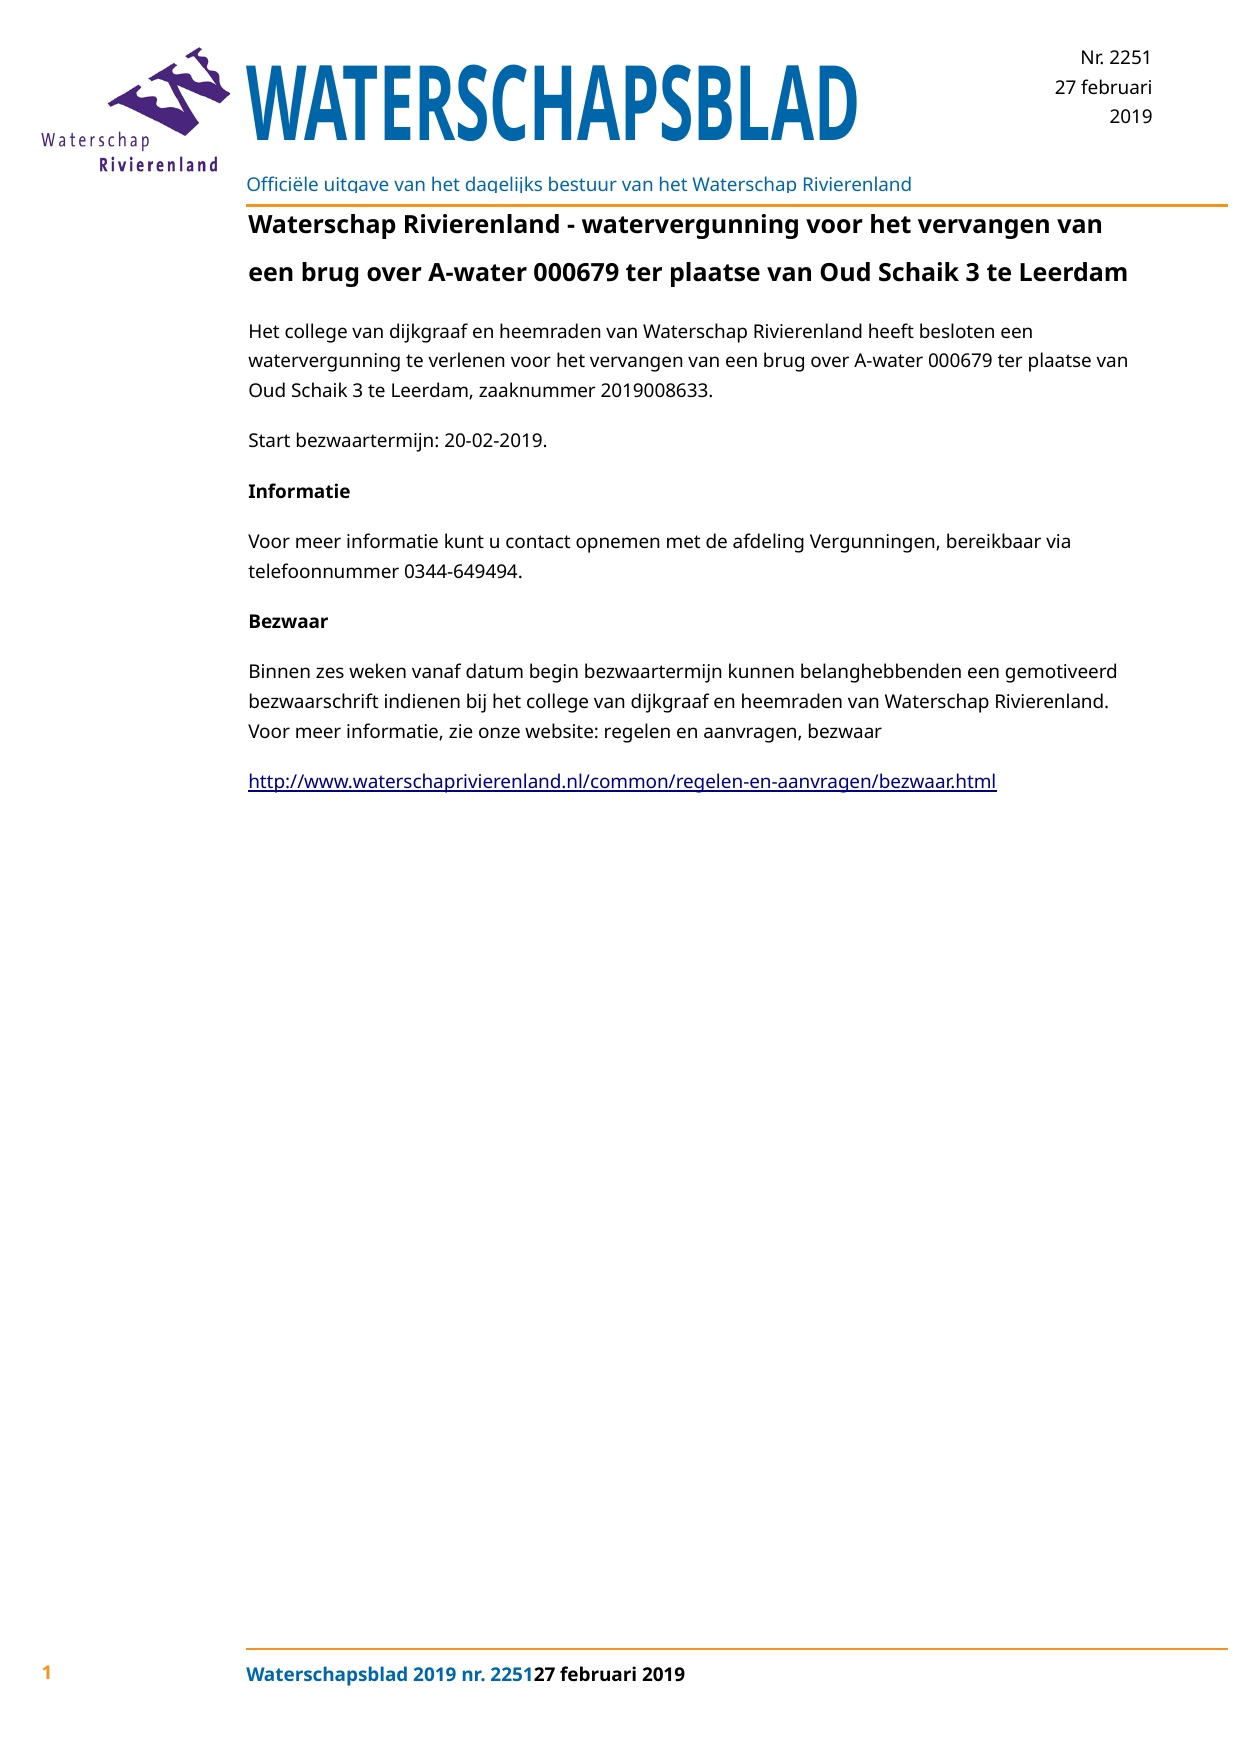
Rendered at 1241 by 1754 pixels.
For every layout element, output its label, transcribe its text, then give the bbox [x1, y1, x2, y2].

text Bezwaar [248, 608, 1152, 634]
text Start bezwaartermijn: 20-02-2019. [248, 427, 1152, 453]
text Binnen zes weken vanaf datum begin bezwaartermijn kunnen belanghebbenden een gemotiveerd bezwaarschrift indienen bij het college van dijkgraaf en heemraden van Waterschap Rivierenland. Voor meer informatie, zie onze website: regelen en aanvragen, bezwaar [248, 659, 1152, 744]
text Het college van dijkgraaf en heemraden van Waterschap Rivierenland heeft besloten een watervergunning te verlenen voor het vervangen van een brug over A-water 000679 ter plaatse van Oud Schaik 3 te Leerdam, zaaknummer 2019008633. [248, 318, 1152, 403]
text http://www.waterschaprivierenland.nl/common/regelen-en-aanvragen/bezwaar.html [248, 768, 1152, 794]
text Voor meer informatie kunt u contact opnemen met de afdeling Vergunningen, bereikbaar via telefoonnummer 0344-649494. [248, 528, 1152, 584]
picture [41, 47, 231, 172]
text Informatie [248, 478, 1152, 504]
text Waterschap Rivierenland - watervergunning voor het vervangen van een brug over A-water 000679 ter plaatse van Oud Schaik 3 te Leerdam [248, 207, 1152, 288]
